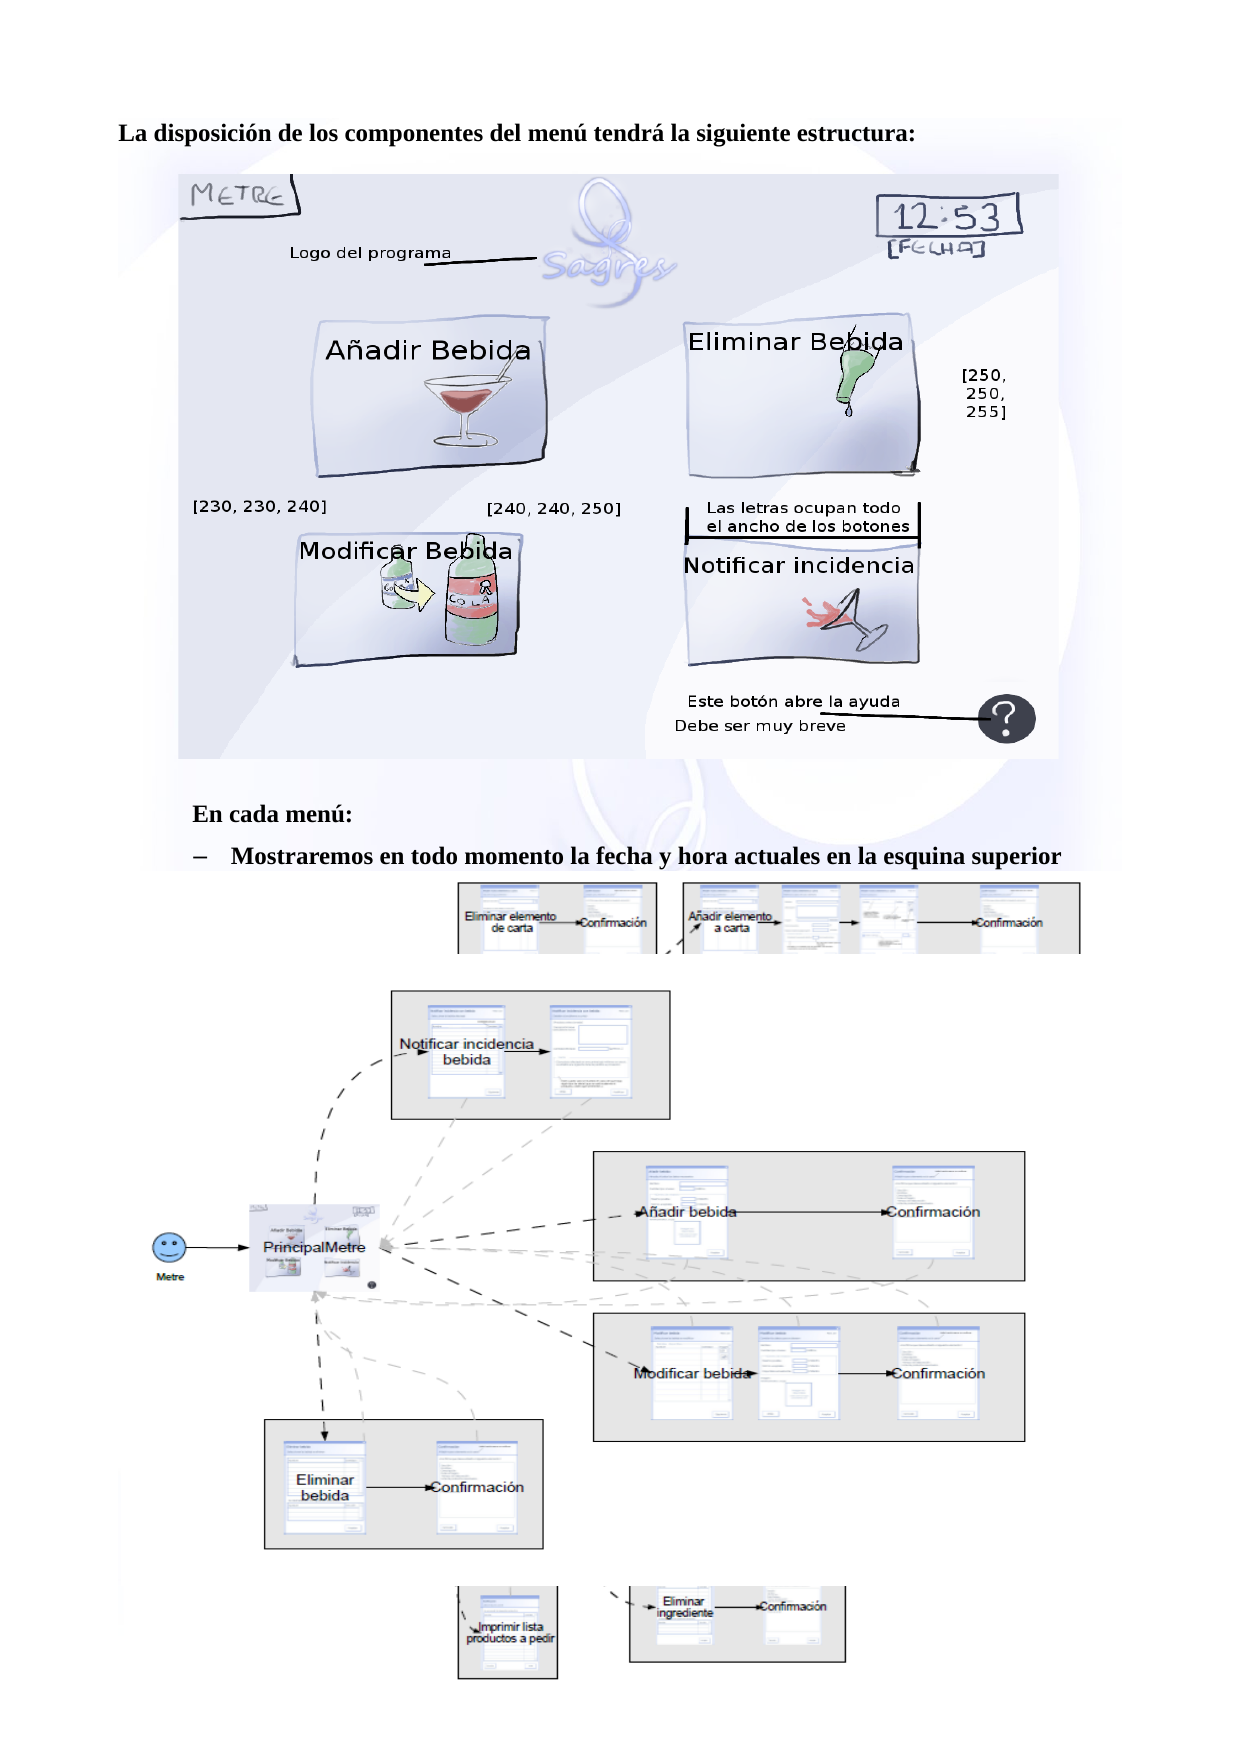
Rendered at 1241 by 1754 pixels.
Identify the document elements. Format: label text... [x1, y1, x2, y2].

list Mostraremos en todo momento la fecha y hora actuales en la esquina superior [193, 841, 1122, 869]
picture [118, 147, 1122, 799]
picture [118, 828, 1122, 1636]
text La disposición de los componentes del menú tendrá la siguiente estructura: [118, 118, 1122, 147]
text En cada menú: [118, 799, 1122, 828]
